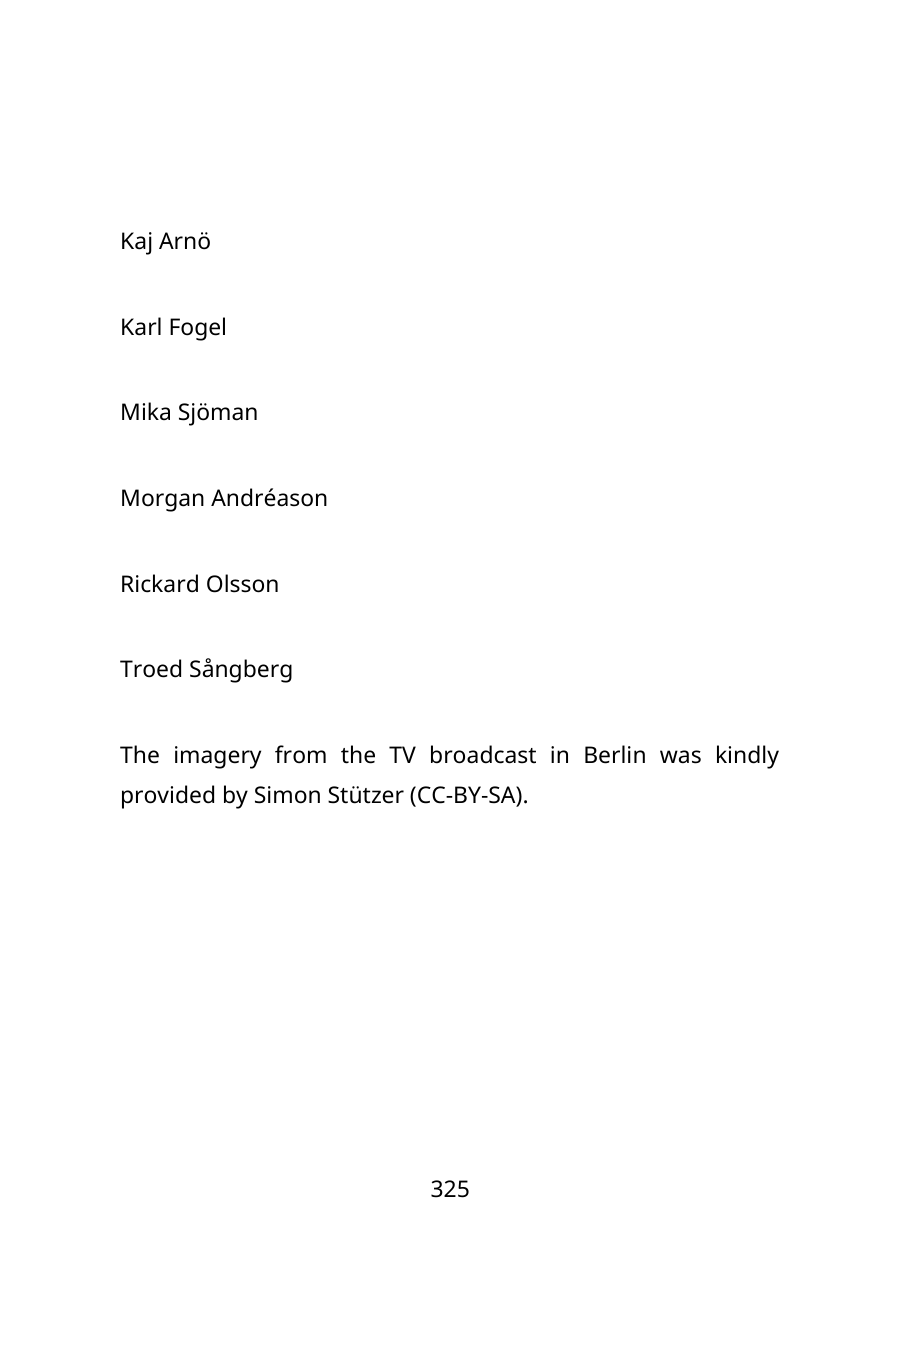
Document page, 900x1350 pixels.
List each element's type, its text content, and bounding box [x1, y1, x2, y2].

text Troed Sångberg [120, 653, 780, 684]
text Rickard Olsson [120, 567, 780, 599]
text Karl Fogel [120, 311, 780, 342]
text Kaj Arnö [120, 225, 780, 256]
text The imagery from the TV broadcast in Berlin was kindly provided by Simon Stützer (CC-BY-SA). [120, 739, 780, 811]
text Morgan Andréason [120, 482, 780, 513]
text Mika Sjöman [120, 396, 780, 427]
